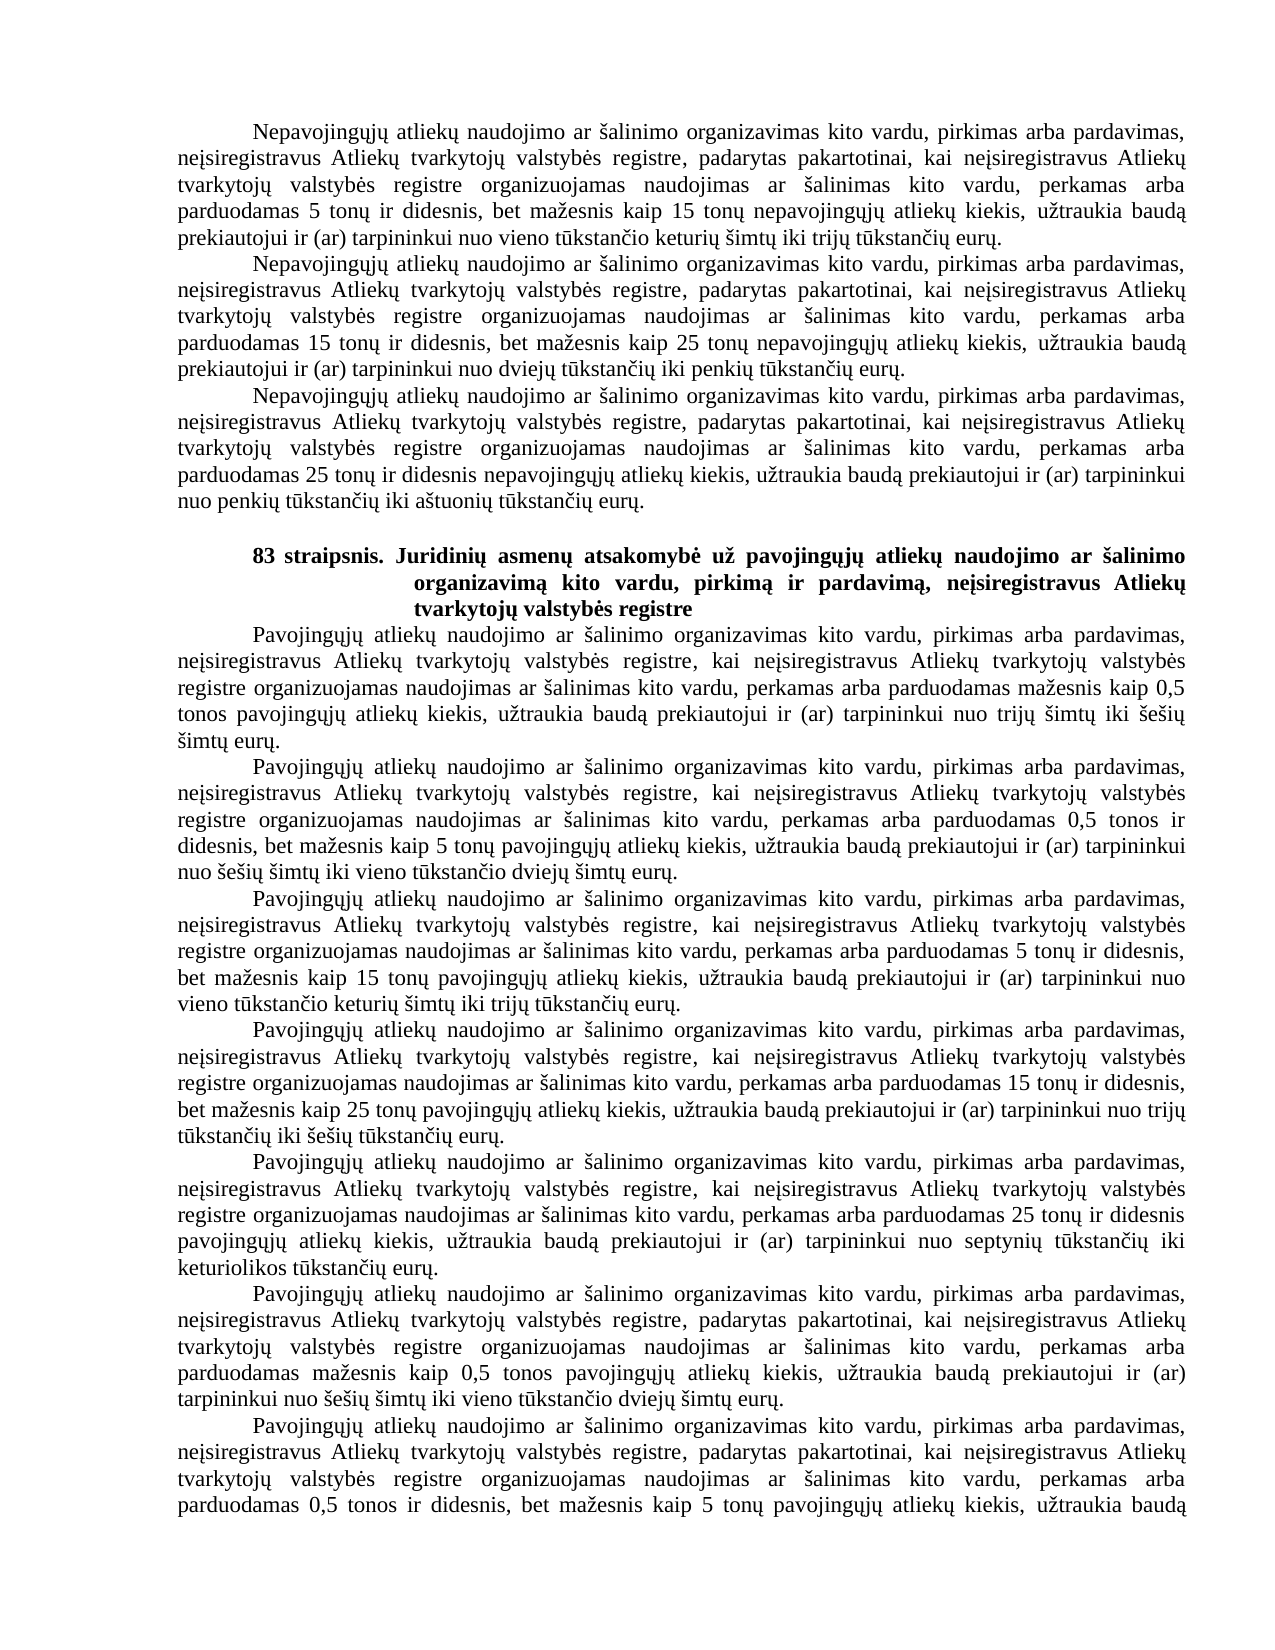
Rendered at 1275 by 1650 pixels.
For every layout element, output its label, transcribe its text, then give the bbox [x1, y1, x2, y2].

text Pavojingųjų atliekų naudojimo ar šalinimo organizavimas kito vardu, pirkimas arba pardavimas, neįsiregistravus Atliekų tvarkytojų valstybės registre, kai neįsiregistravus Atliekų tvarkytojų valstybės registre organizuojamas naudojimas ar šalinimas kito vardu, perkamas arba parduodamas 25 tonų ir didesnis pavojingųjų atliekų kiekis, užtraukia baudą prekiautojui ir (ar) tarpininkui nuo septynių tūkstančių iki keturiolikos tūkstančių eurų. [177, 1148, 1186, 1280]
text Pavojingųjų atliekų naudojimo ar šalinimo organizavimas kito vardu, pirkimas arba pardavimas, neįsiregistravus Atliekų tvarkytojų valstybės registre, kai neįsiregistravus Atliekų tvarkytojų valstybės registre organizuojamas naudojimas ar šalinimas kito vardu, perkamas arba parduodamas 0,5 tonos ir didesnis, bet mažesnis kaip 5 tonų pavojingųjų atliekų kiekis, užtraukia baudą prekiautojui ir (ar) tarpininkui nuo šešių šimtų iki vieno tūkstančio dviejų šimtų eurų. [177, 753, 1186, 885]
text Nepavojingųjų atliekų naudojimo ar šalinimo organizavimas kito vardu, pirkimas arba pardavimas, neįsiregistravus Atliekų tvarkytojų valstybės registre, padarytas pakartotinai, kai neįsiregistravus Atliekų tvarkytojų valstybės registre organizuojamas naudojimas ar šalinimas kito vardu, perkamas arba parduodamas 15 tonų ir didesnis, bet mažesnis kaip 25 tonų nepavojingųjų atliekų kiekis, užtraukia baudą prekiautojui ir (ar) tarpininkui nuo dviejų tūkstančių iki penkių tūkstančių eurų. [177, 250, 1186, 382]
text Pavojingųjų atliekų naudojimo ar šalinimo organizavimas kito vardu, pirkimas arba pardavimas, neįsiregistravus Atliekų tvarkytojų valstybės registre, kai neįsiregistravus Atliekų tvarkytojų valstybės registre organizuojamas naudojimas ar šalinimas kito vardu, perkamas arba parduodamas 15 tonų ir didesnis, bet mažesnis kaip 25 tonų pavojingųjų atliekų kiekis, užtraukia baudą prekiautojui ir (ar) tarpininkui nuo trijų tūkstančių iki šešių tūkstančių eurų. [177, 1017, 1186, 1148]
text 83 straipsnis. Juridinių asmenų atsakomybė už pavojingųjų atliekų naudojimo ar šalinimo organizavimą kito vardu, pirkimą ir pardavimą, neįsiregistravus Atliekų tvarkytojų valstybės registre [252, 542, 1186, 621]
text Nepavojingųjų atliekų naudojimo ar šalinimo organizavimas kito vardu, pirkimas arba pardavimas, neįsiregistravus Atliekų tvarkytojų valstybės registre, padarytas pakartotinai, kai neįsiregistravus Atliekų tvarkytojų valstybės registre organizuojamas naudojimas ar šalinimas kito vardu, perkamas arba parduodamas 5 tonų ir didesnis, bet mažesnis kaip 15 tonų nepavojingųjų atliekų kiekis, užtraukia baudą prekiautojui ir (ar) tarpininkui nuo vieno tūkstančio keturių šimtų iki trijų tūkstančių eurų. [177, 118, 1186, 250]
text Pavojingųjų atliekų naudojimo ar šalinimo organizavimas kito vardu, pirkimas arba pardavimas, neįsiregistravus Atliekų tvarkytojų valstybės registre, padarytas pakartotinai, kai neįsiregistravus Atliekų tvarkytojų valstybės registre organizuojamas naudojimas ar šalinimas kito vardu, perkamas arba parduodamas mažesnis kaip 0,5 tonos pavojingųjų atliekų kiekis, užtraukia baudą prekiautojui ir (ar) tarpininkui nuo šešių šimtų iki vieno tūkstančio dviejų šimtų eurų. [177, 1280, 1186, 1412]
text Pavojingųjų atliekų naudojimo ar šalinimo organizavimas kito vardu, pirkimas arba pardavimas, neįsiregistravus Atliekų tvarkytojų valstybės registre, padarytas pakartotinai, kai neįsiregistravus Atliekų tvarkytojų valstybės registre organizuojamas naudojimas ar šalinimas kito vardu, perkamas arba parduodamas 0,5 tonos ir didesnis, bet mažesnis kaip 5 tonų pavojingųjų atliekų kiekis, užtraukia baudą [177, 1412, 1186, 1517]
text Pavojingųjų atliekų naudojimo ar šalinimo organizavimas kito vardu, pirkimas arba pardavimas, neįsiregistravus Atliekų tvarkytojų valstybės registre, kai neįsiregistravus Atliekų tvarkytojų valstybės registre organizuojamas naudojimas ar šalinimas kito vardu, perkamas arba parduodamas mažesnis kaip 0,5 tonos pavojingųjų atliekų kiekis, užtraukia baudą prekiautojui ir (ar) tarpininkui nuo trijų šimtų iki šešių šimtų eurų. [177, 621, 1186, 753]
text Pavojingųjų atliekų naudojimo ar šalinimo organizavimas kito vardu, pirkimas arba pardavimas, neįsiregistravus Atliekų tvarkytojų valstybės registre, kai neįsiregistravus Atliekų tvarkytojų valstybės registre organizuojamas naudojimas ar šalinimas kito vardu, perkamas arba parduodamas 5 tonų ir didesnis, bet mažesnis kaip 15 tonų pavojingųjų atliekų kiekis, užtraukia baudą prekiautojui ir (ar) tarpininkui nuo vieno tūkstančio keturių šimtų iki trijų tūkstančių eurų. [177, 885, 1186, 1017]
text Nepavojingųjų atliekų naudojimo ar šalinimo organizavimas kito vardu, pirkimas arba pardavimas, neįsiregistravus Atliekų tvarkytojų valstybės registre, padarytas pakartotinai, kai neįsiregistravus Atliekų tvarkytojų valstybės registre organizuojamas naudojimas ar šalinimas kito vardu, perkamas arba parduodamas 25 tonų ir didesnis nepavojingųjų atliekų kiekis, užtraukia baudą prekiautojui ir (ar) tarpininkui nuo penkių tūkstančių iki aštuonių tūkstančių eurų. [177, 382, 1186, 513]
